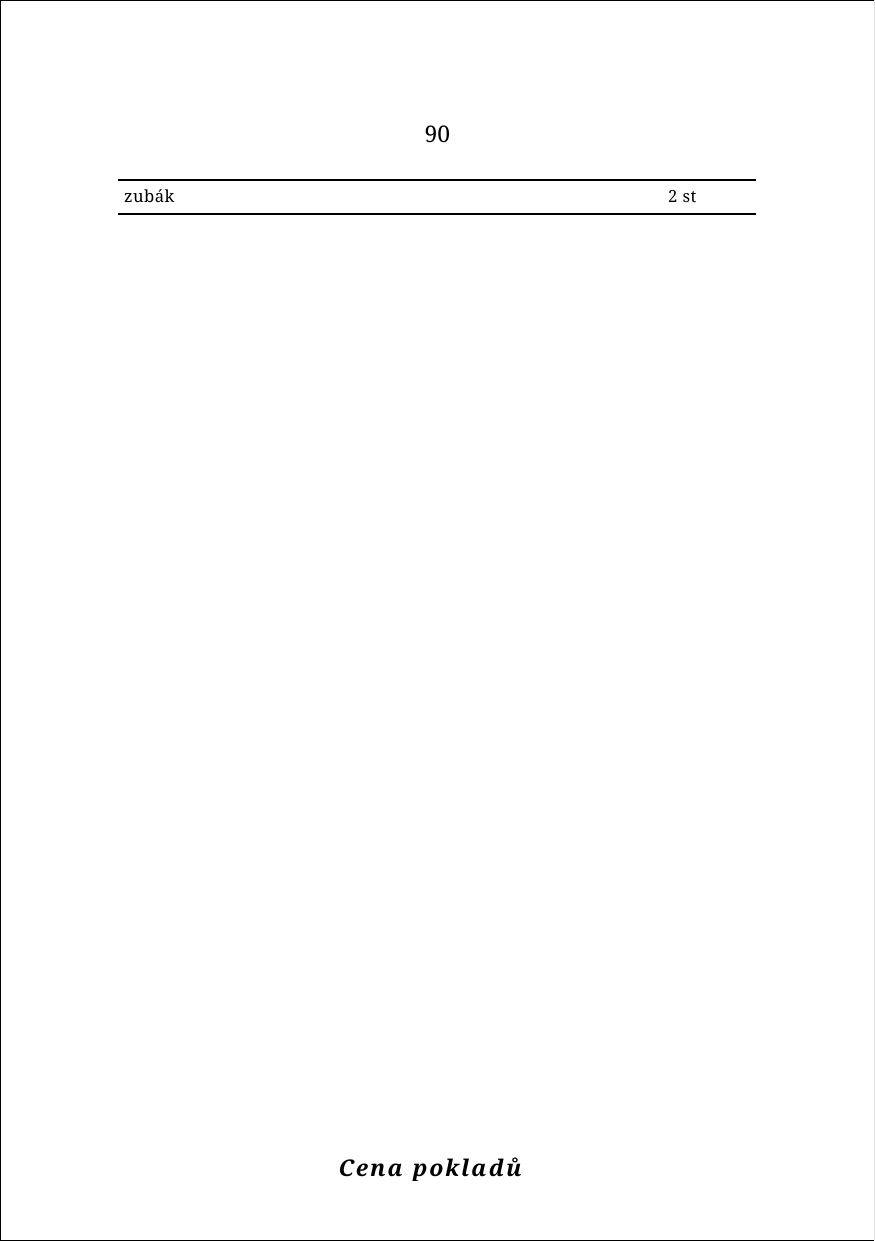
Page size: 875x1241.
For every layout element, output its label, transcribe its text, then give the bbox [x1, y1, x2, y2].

table_cell zubák [118, 181, 608, 213]
table_cell 2 st [608, 181, 756, 213]
